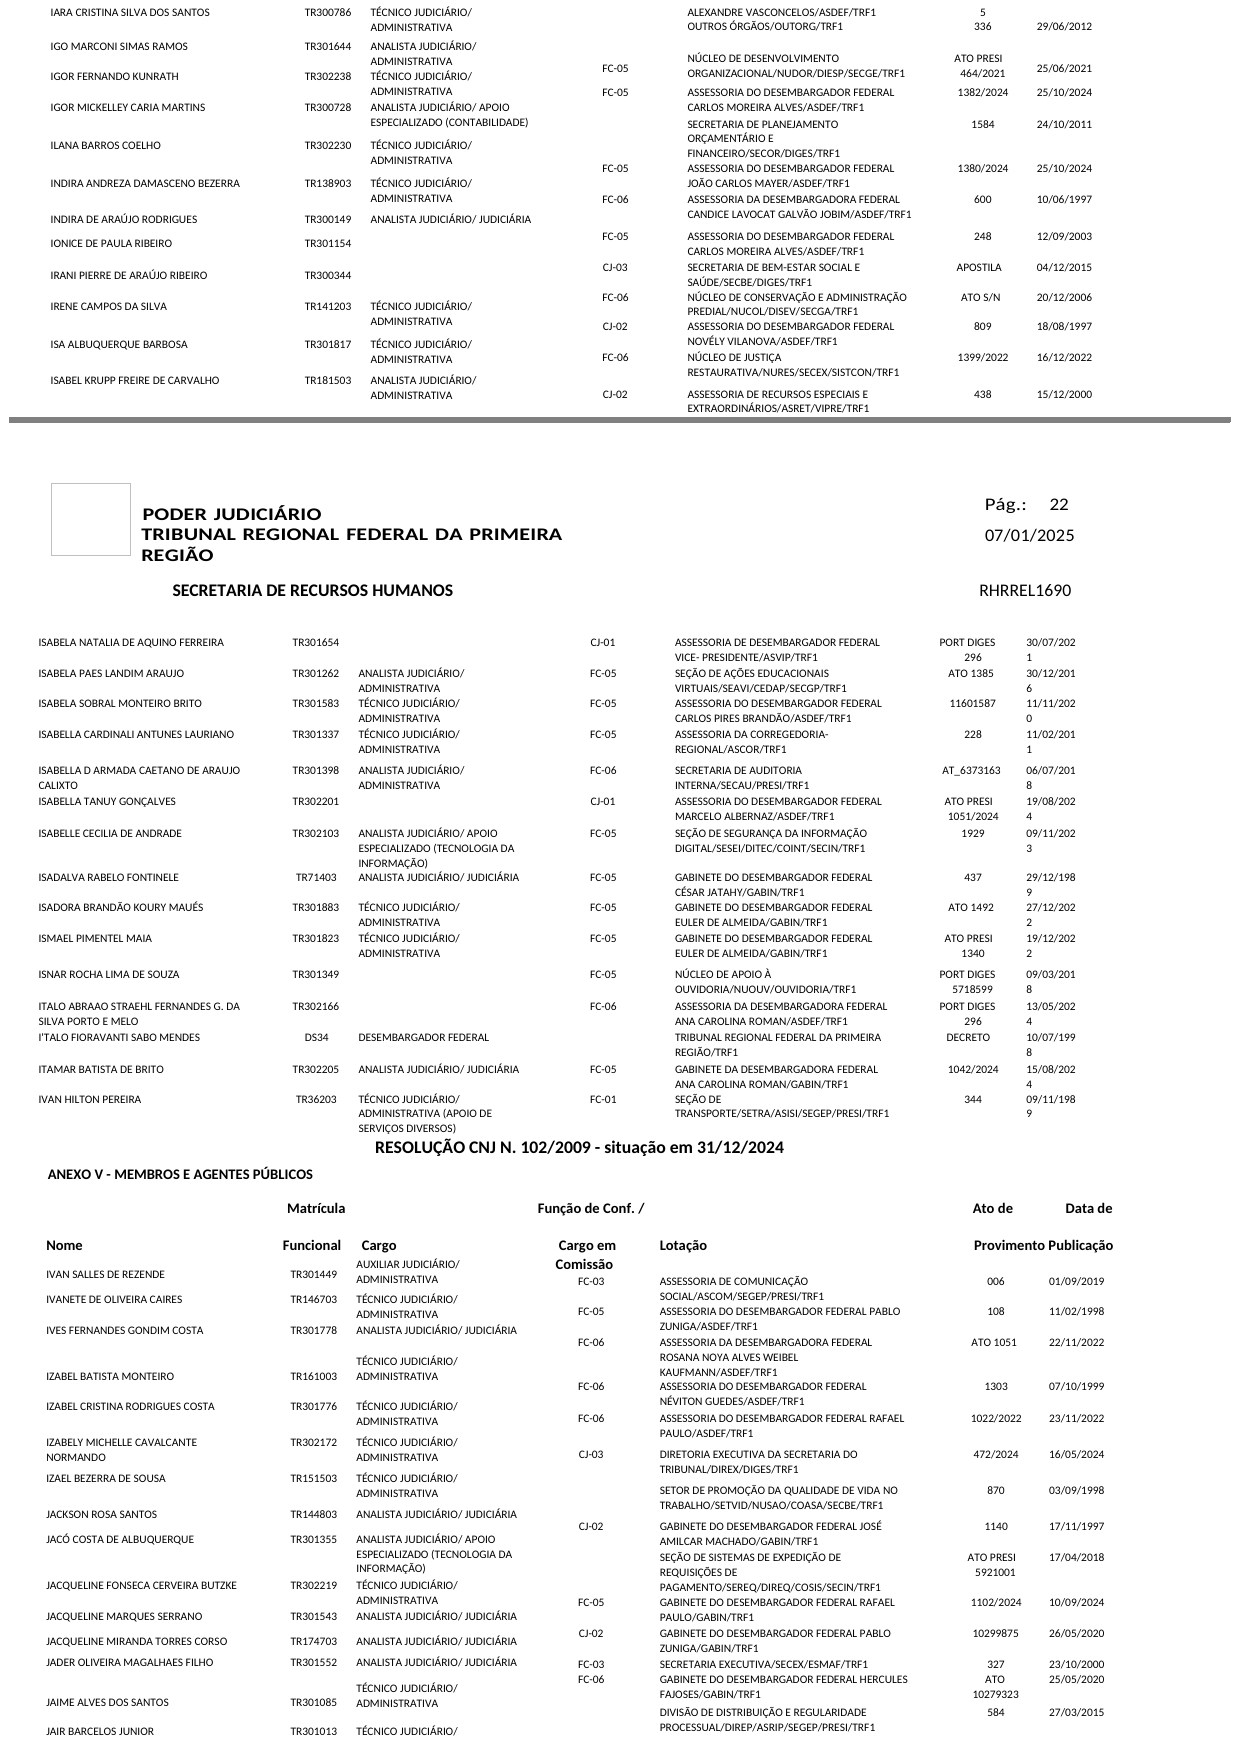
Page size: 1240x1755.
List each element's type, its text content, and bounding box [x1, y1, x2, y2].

table_cell IVAN SALLES DE REZENDE [46, 1258, 283, 1292]
table_cell TR146703 [283, 1292, 356, 1323]
table_cell FC-06 [580, 290, 687, 319]
table_cell FC-05 [590, 900, 675, 932]
table_cell 06/07/2018 [1026, 764, 1081, 795]
table_cell FC-06 [580, 193, 687, 229]
table_cell FC-05 [590, 826, 675, 871]
table_cell ANALISTA JUDICIÁRIO/ ADMINISTRATIVA [358, 666, 590, 696]
table_cell TR144803 [283, 1507, 356, 1532]
table_cell TÉCNICO JUDICIÁRIO/ ADMINISTRATIVA [356, 1578, 541, 1609]
table_header 30/07/2021 [1026, 635, 1081, 666]
table_cell IGOR MICKELLEY CARIA MARTINS [50, 100, 297, 138]
table_header [358, 635, 590, 666]
table_cell ATO 10279323 [962, 1673, 1049, 1705]
table_cell JAIR BARCELOS JUNIOR [46, 1724, 283, 1751]
table_cell NÚCLEO DE JUSTIÇA RESTAURATIVA/NURES/SECEX/SISTCON/TRF1 [687, 351, 949, 387]
table_cell TR36203 [293, 1092, 358, 1136]
table_cell FC-05 [590, 666, 675, 696]
table_cell ISNAR ROCHA LIMA DE SOUZA [38, 968, 292, 999]
table_cell 16/05/2024 [1049, 1447, 1114, 1483]
table_cell 1382/2024 [949, 86, 1037, 117]
table_cell 07/10/1999 [1049, 1380, 1114, 1411]
table_cell 18/08/1997 [1037, 320, 1103, 351]
table_cell FC-06 [590, 999, 675, 1031]
table_cell FC-06 [580, 351, 687, 387]
table_cell JACÓ COSTA DE ALBUQUERQUE [46, 1532, 283, 1578]
table_cell TÉCNICO JUDICIÁRIO/ ADMINISTRATIVA [370, 176, 556, 212]
table_cell GABINETE DO DESEMBARGADOR FEDERAL RAFAEL PAULO/GABIN/TRF1 [660, 1595, 962, 1626]
table_cell TR300786 [297, 5, 370, 39]
table_cell [555, 1483, 659, 1519]
table_cell 25/10/2024 [1037, 86, 1103, 117]
table_cell ALEXANDRE VASCONCELOS/ASDEF/TRF1 [687, 5, 949, 20]
table_cell 1380/2024 [949, 161, 1037, 193]
table_cell GABINETE DO DESEMBARGADOR FEDERAL PABLO ZUNIGA/GABIN/TRF1 [660, 1626, 962, 1658]
text SECRETARIA DE RECURSOS HUMANOS RHRREL1690 [38, 574, 1112, 603]
table_header [50, 5, 568, 417]
table_cell GABINETE DO DESEMBARGADOR FEDERAL EULER DE ALMEIDA/GABIN/TRF1 [675, 932, 939, 968]
table_cell TÉCNICO JUDICIÁRIO/ ADMINISTRATIVA [358, 696, 590, 727]
table_cell DIRETORIA EXECUTIVA DA SECRETARIA DO TRIBUNAL/DIREX/DIGES/TRF1 [660, 1447, 962, 1483]
table_cell TÉCNICO JUDICIÁRIO/ ADMINISTRATIVA [358, 727, 590, 763]
table_cell TR301398 [293, 764, 358, 795]
table_cell DIVISÃO DE DISTRIBUIÇÃO E REGULARIDADE PROCESSUAL/DIREP/ASRIP/SEGEP/PRESI/TRF1 [660, 1705, 962, 1742]
table_cell ANALISTA JUDICIÁRIO/ ADMINISTRATIVA [358, 764, 590, 795]
table_cell TR71403 [293, 871, 358, 900]
table_cell FC-05 [580, 229, 687, 260]
table_cell 25/10/2024 [1037, 161, 1103, 193]
table_cell FC-05 [580, 161, 687, 193]
table_cell ASSESSORIA DO DESEMBARGADOR FEDERAL NÉVITON GUEDES/ASDEF/TRF1 [660, 1380, 962, 1411]
table_cell FC-03 [555, 1274, 659, 1304]
table_cell JACQUELINE MARQUES SERRANO [46, 1609, 283, 1634]
table_cell PORT DIGES 296 [939, 999, 1026, 1031]
table_cell NÚCLEO DE CONSERVAÇÃO E ADMINISTRAÇÃO PREDIAL/NUCOL/DISEV/SECGA/TRF1 [687, 290, 949, 319]
table_cell ASSESSORIA DO DESEMBARGADOR FEDERAL CARLOS MOREIRA ALVES/ASDEF/TRF1 [687, 86, 949, 117]
table_cell TR138903 [297, 176, 370, 212]
table_cell FC-05 [555, 1304, 659, 1335]
table_cell CJ-03 [555, 1447, 659, 1483]
table_cell 248 [949, 229, 1037, 260]
table_cell IZABEL CRISTINA RODRIGUES COSTA [46, 1399, 283, 1435]
table_cell JAIME ALVES DOS SANTOS [46, 1682, 283, 1724]
table_cell TÉCNICO JUDICIÁRIO/ ADMINISTRATIVA [370, 138, 556, 176]
table_cell TR301543 [283, 1609, 356, 1634]
table_cell CJ-02 [555, 1519, 659, 1551]
table_cell JACQUELINE FONSECA CERVEIRA BUTZKE [46, 1578, 283, 1609]
table_cell TR300728 [297, 100, 370, 138]
table_cell AT_6373163 [939, 764, 1026, 795]
table_cell TR151503 [283, 1471, 356, 1507]
table_cell ISABELLE CECILIA DE ANDRADE [38, 826, 292, 871]
table_cell 23/10/2000 [1049, 1658, 1114, 1672]
table_cell CJ-02 [580, 387, 687, 417]
table_cell ANALISTA JUDICIÁRIO/ JUDICIÁRIA [358, 871, 590, 900]
table_cell TR302219 [283, 1578, 356, 1609]
table_cell 10/07/1998 [1026, 1031, 1081, 1062]
table_cell 1022/2022 [962, 1411, 1049, 1447]
table_cell TÉCNICO JUDICIÁRIO/ ADMINISTRATIVA [370, 5, 556, 39]
table_cell 472/2024 [962, 1447, 1049, 1483]
table_header CJ-01 [590, 635, 675, 666]
table_cell OUTROS ÓRGÃOS/OUTORG/TRF1 [687, 20, 949, 51]
table_cell IRENE CAMPOS DA SILVA [50, 300, 297, 337]
table_header [568, 5, 1103, 417]
table_cell 17/11/1997 [1049, 1519, 1114, 1551]
table_cell 228 [939, 727, 1026, 763]
table_cell ANALISTA JUDICIÁRIO/ JUDICIÁRIA [356, 1609, 541, 1634]
table_cell TR301355 [283, 1532, 356, 1578]
table_cell SEÇÃO DE SEGURANÇA DA INFORMAÇÃO DIGITAL/SESEI/DITEC/COINT/SECIN/TRF1 [675, 826, 939, 871]
table_cell 344 [939, 1092, 1026, 1136]
table_cell TR301823 [293, 932, 358, 968]
table_cell 10299875 [962, 1626, 1049, 1658]
table_cell [555, 1705, 659, 1742]
table_cell IVAN HILTON PEREIRA [38, 1092, 292, 1136]
table_cell 11601587 [939, 696, 1026, 727]
table_cell ANALISTA JUDICIÁRIO/ JUDICIÁRIA [356, 1655, 541, 1682]
table_cell TR161003 [283, 1355, 356, 1399]
table_cell APOSTILA [949, 260, 1037, 290]
table_cell 11/11/2020 [1026, 696, 1081, 727]
table_cell ASSESSORIA DA CORREGEDORIA- REGIONAL/ASCOR/TRF1 [675, 727, 939, 763]
table_cell 438 [949, 387, 1037, 417]
table_cell 5 [949, 5, 1037, 20]
table_cell ISABELLA D ARMADA CAETANO DE ARAUJO CALIXTO [38, 764, 292, 795]
table_cell 10/09/2024 [1049, 1595, 1114, 1626]
table_cell INDIRA ANDREZA DAMASCENO BEZERRA [50, 176, 297, 212]
table_cell GABINETE DO DESEMBARGADOR FEDERAL CÉSAR JATAHY/GABIN/TRF1 [675, 871, 939, 900]
table_cell CJ-02 [555, 1626, 659, 1658]
table_cell FC-06 [590, 764, 675, 795]
table_cell 12/09/2003 [1037, 229, 1103, 260]
table_cell [590, 1031, 675, 1062]
table_cell PORT DIGES 5718599 [939, 968, 1026, 999]
table_cell TÉCNICO JUDICIÁRIO/ [356, 1724, 541, 1751]
table_header ISABELA NATALIA DE AQUINO FERREIRA [38, 635, 292, 666]
table_header Cargo em Comissão [555, 1237, 659, 1274]
table_cell TÉCNICO JUDICIÁRIO/ ADMINISTRATIVA [356, 1292, 541, 1323]
table_cell 19/08/2024 [1026, 795, 1081, 826]
table_cell GABINETE DO DESEMBARGADOR FEDERAL EULER DE ALMEIDA/GABIN/TRF1 [675, 900, 939, 932]
table_cell TÉCNICO JUDICIÁRIO/ ADMINISTRATIVA [356, 1355, 541, 1399]
table_cell TR301644 [297, 39, 370, 69]
table_cell 1042/2024 [939, 1062, 1026, 1092]
table_cell 04/12/2015 [1037, 260, 1103, 290]
table_cell FC-06 [555, 1335, 659, 1380]
table_cell TR301552 [283, 1655, 356, 1682]
table_cell 25/05/2020 [1049, 1673, 1114, 1705]
table_cell ATO PRESI 5921001 [962, 1551, 1049, 1595]
table_cell IZAEL BEZERRA DE SOUSA [46, 1471, 283, 1507]
table_cell TR301337 [293, 727, 358, 763]
table_cell ATO 1051 [962, 1335, 1049, 1380]
table_cell FC-06 [555, 1673, 659, 1705]
table_cell TR302205 [293, 1062, 358, 1092]
table_cell TR302230 [297, 138, 370, 176]
table_cell 17/04/2018 [1049, 1551, 1114, 1595]
table_cell ISABELA SOBRAL MONTEIRO BRITO [38, 696, 292, 727]
table_cell 600 [949, 193, 1037, 229]
table_cell 1399/2022 [949, 351, 1037, 387]
table_cell 870 [962, 1483, 1049, 1519]
table_cell 10/06/1997 [1037, 193, 1103, 229]
table_cell FC-05 [590, 968, 675, 999]
table_cell TR301013 [283, 1724, 356, 1751]
table_header Nome [46, 1237, 283, 1258]
table_cell [358, 795, 590, 826]
table_cell ASSESSORIA DE RECURSOS ESPECIAIS E EXTRAORDINÁRIOS/ASRET/VIPRE/TRF1 [687, 387, 949, 417]
table_cell TR302238 [297, 69, 370, 100]
table_cell TR302172 [283, 1435, 356, 1471]
table_cell ASSESSORIA DO DESEMBARGADOR FEDERAL RAFAEL PAULO/ASDEF/TRF1 [660, 1411, 962, 1447]
table_cell DECRETO [939, 1031, 1026, 1062]
table_cell FC-05 [590, 696, 675, 727]
table_cell ASSESSORIA DO DESEMBARGADOR FEDERAL CARLOS PIRES BRANDÃO/ASDEF/TRF1 [675, 696, 939, 727]
table_cell ANALISTA JUDICIÁRIO/ JUDICIÁRIA [358, 1062, 590, 1092]
table_cell ASSESSORIA DO DESEMBARGADOR FEDERAL NOVÉLY VILANOVA/ASDEF/TRF1 [687, 320, 949, 351]
table_cell TÉCNICO JUDICIÁRIO/ ADMINISTRATIVA [356, 1471, 541, 1507]
table_cell ILANA BARROS COELHO [50, 138, 297, 176]
table_cell TR301154 [297, 237, 370, 268]
subtitle RESOLUÇÃO CNJ N. 102/2009 - situação em 31/12/2024 [56, 1136, 1103, 1158]
table_cell 22/11/2022 [1049, 1335, 1114, 1380]
table_cell NÚCLEO DE APOIO À OUVIDORIA/NUOUV/OUVIDORIA/TRF1 [675, 968, 939, 999]
table_cell SEÇÃO DE TRANSPORTE/SETRA/ASISI/SEGEP/PRESI/TRF1 [675, 1092, 939, 1136]
table_cell FC-05 [590, 727, 675, 763]
table_cell 29/12/1989 [1026, 871, 1081, 900]
table_cell [358, 968, 590, 999]
table_cell 1140 [962, 1519, 1049, 1551]
table_cell 20/12/2006 [1037, 290, 1103, 319]
table_cell ASSESSORIA DA DESEMBARGADORA FEDERAL ANA CAROLINA ROMAN/ASDEF/TRF1 [675, 999, 939, 1031]
table_cell GABINETE DA DESEMBARGADORA FEDERAL ANA CAROLINA ROMAN/GABIN/TRF1 [675, 1062, 939, 1092]
table_cell ANALISTA JUDICIÁRIO/ JUDICIÁRIA [356, 1634, 541, 1655]
table_cell GABINETE DO DESEMBARGADOR FEDERAL JOSÉ AMILCAR MACHADO/GABIN/TRF1 [660, 1519, 962, 1551]
table_cell ATO S/N [949, 290, 1037, 319]
table_cell JADER OLIVEIRA MAGALHAES FILHO [46, 1655, 283, 1682]
table_cell [555, 1551, 659, 1595]
table_cell 327 [962, 1658, 1049, 1672]
table_cell [580, 5, 687, 20]
table_header ASSESSORIA DE DESEMBARGADOR FEDERAL VICE- PRESIDENTE/ASVIP/TRF1 [675, 635, 939, 666]
table_cell FC-05 [580, 86, 687, 117]
table_cell ISADORA BRANDÃO KOURY MAUÉS [38, 900, 292, 932]
table_cell 25/06/2021 [1037, 51, 1103, 86]
table_cell TR301817 [297, 338, 370, 374]
table_cell SECRETARIA DE PLANEJAMENTO ORÇAMENTÁRIO E FINANCEIRO/SECOR/DIGES/TRF1 [687, 117, 949, 161]
table_header Cargo [356, 1237, 541, 1258]
table_cell ATO 1385 [939, 666, 1026, 696]
table_cell [580, 20, 687, 51]
table_cell GABINETE DO DESEMBARGADOR FEDERAL HERCULES FAJOSES/GABIN/TRF1 [660, 1673, 962, 1705]
table_cell ATO PRESI 464/2021 [949, 51, 1037, 86]
table_cell 23/11/2022 [1049, 1411, 1114, 1447]
table_cell JACQUELINE MIRANDA TORRES CORSO [46, 1634, 283, 1655]
table_cell IZABELY MICHELLE CAVALCANTE NORMANDO [46, 1435, 283, 1471]
table_cell TR174703 [283, 1634, 356, 1655]
table_cell IGOR FERNANDO KUNRATH [50, 69, 297, 100]
text Matrícula Função de Conf. / Ato de Data de [38, 1191, 1112, 1219]
table_cell FC-05 [590, 932, 675, 968]
table_cell 09/11/2023 [1026, 826, 1081, 871]
table_cell IARA CRISTINA SILVA DOS SANTOS [50, 5, 297, 39]
table_cell TR301776 [283, 1399, 356, 1435]
table_cell ISABELLA TANUY GONÇALVES [38, 795, 292, 826]
table_cell TR301349 [293, 968, 358, 999]
table_cell ITALO ABRAAO STRAEHL FERNANDES G. DA SILVA PORTO E MELO [38, 999, 292, 1031]
table_cell ATO 1492 [939, 900, 1026, 932]
table_cell FC-05 [555, 1595, 659, 1626]
table_cell ANALISTA JUDICIÁRIO/ JUDICIÁRIA [356, 1507, 541, 1532]
table_cell IZABEL BATISTA MONTEIRO [46, 1355, 283, 1399]
table_cell ISABEL KRUPP FREIRE DE CARVALHO [50, 374, 297, 403]
table_header PORT DIGES 296 [939, 635, 1026, 666]
table_header [46, 1222, 548, 1751]
table_cell [1037, 5, 1103, 20]
table_cell 336 [949, 20, 1037, 51]
table_cell 13/05/2024 [1026, 999, 1081, 1031]
table_cell TÉCNICO JUDICIÁRIO/ ADMINISTRATIVA [370, 338, 556, 374]
table_cell FC-05 [580, 51, 687, 86]
table_cell TR302166 [293, 999, 358, 1031]
table_cell TÉCNICO JUDICIÁRIO/ ADMINISTRATIVA [358, 932, 590, 968]
table_cell ASSESSORIA DO DESEMBARGADOR FEDERAL MARCELO ALBERNAZ/ASDEF/TRF1 [675, 795, 939, 826]
table_cell 27/03/2015 [1049, 1705, 1114, 1742]
table_cell FC-06 [555, 1411, 659, 1447]
table_cell 437 [939, 871, 1026, 900]
table_cell 01/09/2019 [1049, 1274, 1114, 1304]
table_cell TÉCNICO JUDICIÁRIO/ ADMINISTRATIVA [356, 1399, 541, 1435]
table_cell ANALISTA JUDICIÁRIO/ APOIO ESPECIALIZADO (TECNOLOGIA DA INFORMAÇÃO) [358, 826, 590, 871]
table_cell 03/09/1998 [1049, 1483, 1114, 1519]
table_cell IGO MARCONI SIMAS RAMOS [50, 39, 297, 69]
table_cell 108 [962, 1304, 1049, 1335]
table_cell IONICE DE PAULA RIBEIRO [50, 237, 297, 268]
table_cell 09/03/2018 [1026, 968, 1081, 999]
table_cell 19/12/2022 [1026, 932, 1081, 968]
table_cell ITAMAR BATISTA DE BRITO [38, 1062, 292, 1092]
table_cell ATO PRESI 1340 [939, 932, 1026, 968]
table_cell 15/08/2024 [1026, 1062, 1081, 1092]
table_cell [370, 268, 556, 300]
table_cell ASSESSORIA DA DESEMBARGADORA FEDERAL ROSANA NOYA ALVES WEIBEL KAUFMANN/ASDEF/TRF1 [660, 1335, 962, 1380]
table_cell ASSESSORIA DO DESEMBARGADOR FEDERAL JOÃO CARLOS MAYER/ASDEF/TRF1 [687, 161, 949, 193]
table_cell TR302201 [293, 795, 358, 826]
table_cell TÉCNICO JUDICIÁRIO/ ADMINISTRATIVA [356, 1435, 541, 1471]
table_cell TR301085 [283, 1682, 356, 1724]
table_cell JACKSON ROSA SANTOS [46, 1507, 283, 1532]
table_cell ANALISTA JUDICIÁRIO/ ADMINISTRATIVA [370, 39, 556, 69]
table_cell CJ-01 [590, 795, 675, 826]
table_cell 11/02/1998 [1049, 1304, 1114, 1335]
table_cell TÉCNICO JUDICIÁRIO/ ADMINISTRATIVA (APOIO DE SERVIÇOS DIVERSOS) [358, 1092, 590, 1136]
table_cell 26/05/2020 [1049, 1626, 1114, 1658]
table_cell 006 [962, 1274, 1049, 1304]
table_cell 11/02/2011 [1026, 727, 1081, 763]
table_cell SEÇÃO DE SISTEMAS DE EXPEDIÇÃO DE REQUISIÇÕES DE PAGAMENTO/SEREQ/DIREQ/COSIS/SECIN/TRF1 [660, 1551, 962, 1595]
table_cell TÉCNICO JUDICIÁRIO/ ADMINISTRATIVA [370, 300, 556, 337]
table_cell AUXILIAR JUDICIÁRIO/ ADMINISTRATIVA [356, 1258, 541, 1292]
table_cell 1929 [939, 826, 1026, 871]
table_cell ANALISTA JUDICIÁRIO/ JUDICIÁRIA [356, 1323, 541, 1354]
table_cell SECRETARIA DE AUDITORIA INTERNA/SECAU/PRESI/TRF1 [675, 764, 939, 795]
table_cell ANALISTA JUDICIÁRIO/ JUDICIÁRIA [370, 212, 556, 237]
table_cell DS34 [293, 1031, 358, 1062]
table_cell TR302103 [293, 826, 358, 871]
table_cell TR300149 [297, 212, 370, 237]
table_cell 16/12/2022 [1037, 351, 1103, 387]
table_cell ASSESSORIA DO DESEMBARGADOR FEDERAL CARLOS MOREIRA ALVES/ASDEF/TRF1 [687, 229, 949, 260]
table_cell TRIBUNAL REGIONAL FEDERAL DA PRIMEIRA REGIÃO/TRF1 [675, 1031, 939, 1062]
subtitle ANEXO V - MEMBROS E AGENTES PÚBLICOS [48, 1165, 1112, 1183]
table_cell [370, 237, 556, 268]
table_cell 809 [949, 320, 1037, 351]
table_cell DESEMBARGADOR FEDERAL [358, 1031, 590, 1062]
table_cell 584 [962, 1705, 1049, 1742]
table_cell 1102/2024 [962, 1595, 1049, 1626]
table_cell 29/06/2012 [1037, 20, 1103, 51]
table_cell TÉCNICO JUDICIÁRIO/ ADMINISTRATIVA [358, 900, 590, 932]
table_header TR301654 [293, 635, 358, 666]
table_header Lotação Provimento Publicação [660, 1237, 1114, 1274]
table_cell TR181503 [297, 374, 370, 403]
table_cell CJ-02 [580, 320, 687, 351]
table_cell IRANI PIERRE DE ARAÚJO RIBEIRO [50, 268, 297, 300]
table_cell ISA ALBUQUERQUE BARBOSA [50, 338, 297, 374]
table_cell TR301583 [293, 696, 358, 727]
table_cell TÉCNICO JUDICIÁRIO/ ADMINISTRATIVA [356, 1682, 541, 1724]
table_cell 09/11/1989 [1026, 1092, 1081, 1136]
table_cell TR301449 [283, 1258, 356, 1292]
table_cell SECRETARIA DE BEM-ESTAR SOCIAL E SAÚDE/SECBE/DIGES/TRF1 [687, 260, 949, 290]
table_cell SEÇÃO DE AÇÕES EDUCACIONAIS VIRTUAIS/SEAVI/CEDAP/SECGP/TRF1 [675, 666, 939, 696]
table_cell I'TALO FIORAVANTI SABO MENDES [38, 1031, 292, 1062]
table_cell IVES FERNANDES GONDIM COSTA [46, 1323, 283, 1354]
table_header Funcional [283, 1237, 356, 1258]
table_cell ASSESSORIA DA DESEMBARGADORA FEDERAL CANDICE LAVOCAT GALVÃO JOBIM/ASDEF/TRF1 [687, 193, 949, 229]
table_cell TR301262 [293, 666, 358, 696]
table_cell 1303 [962, 1380, 1049, 1411]
table_cell TÉCNICO JUDICIÁRIO/ ADMINISTRATIVA [370, 69, 556, 100]
table_cell FC-01 [590, 1092, 675, 1136]
table_cell FC-03 [555, 1658, 659, 1672]
table_cell TR300344 [297, 268, 370, 300]
table_cell ATO PRESI 1051/2024 [939, 795, 1026, 826]
table_cell ISMAEL PIMENTEL MAIA [38, 932, 292, 968]
table_header [548, 1222, 1114, 1751]
table_cell FC-05 [590, 871, 675, 900]
table_cell CJ-03 [580, 260, 687, 290]
table_cell ASSESSORIA DO DESEMBARGADOR FEDERAL PABLO ZUNIGA/ASDEF/TRF1 [660, 1304, 962, 1335]
table_cell ISABELA PAES LANDIM ARAUJO [38, 666, 292, 696]
table_cell FC-06 [555, 1380, 659, 1411]
table_cell [580, 117, 687, 161]
table_cell 1584 [949, 117, 1037, 161]
table_cell 27/12/2022 [1026, 900, 1081, 932]
table_cell INDIRA DE ARAÚJO RODRIGUES [50, 212, 297, 237]
table_cell ANALISTA JUDICIÁRIO/ ADMINISTRATIVA [370, 374, 556, 403]
table_cell FC-05 [590, 1062, 675, 1092]
table_cell ANALISTA JUDICIÁRIO/ APOIO ESPECIALIZADO (TECNOLOGIA DA INFORMAÇÃO) [356, 1532, 541, 1578]
table_cell 30/12/2016 [1026, 666, 1081, 696]
table_cell TR141203 [297, 300, 370, 337]
table_cell TR301778 [283, 1323, 356, 1354]
table_cell ASSESSORIA DE COMUNICAÇÃO SOCIAL/ASCOM/SEGEP/PRESI/TRF1 [660, 1274, 962, 1304]
table_cell ISADALVA RABELO FONTINELE [38, 871, 292, 900]
table_cell SECRETARIA EXECUTIVA/SECEX/ESMAF/TRF1 [660, 1658, 962, 1672]
table_cell TR301883 [293, 900, 358, 932]
table_cell SETOR DE PROMOÇÃO DA QUALIDADE DE VIDA NO TRABALHO/SETVID/NUSAO/COASA/SECBE/TRF1 [660, 1483, 962, 1519]
table_cell NÚCLEO DE DESENVOLVIMENTO ORGANIZACIONAL/NUDOR/DIESP/SECGE/TRF1 [687, 51, 949, 86]
table_cell 24/10/2011 [1037, 117, 1103, 161]
table_cell ISABELLA CARDINALI ANTUNES LAURIANO [38, 727, 292, 763]
table_cell [358, 999, 590, 1031]
table_cell 15/12/2000 [1037, 387, 1103, 417]
table_cell IVANETE DE OLIVEIRA CAIRES [46, 1292, 283, 1323]
table_cell ANALISTA JUDICIÁRIO/ APOIO ESPECIALIZADO (CONTABILIDADE) [370, 100, 556, 138]
